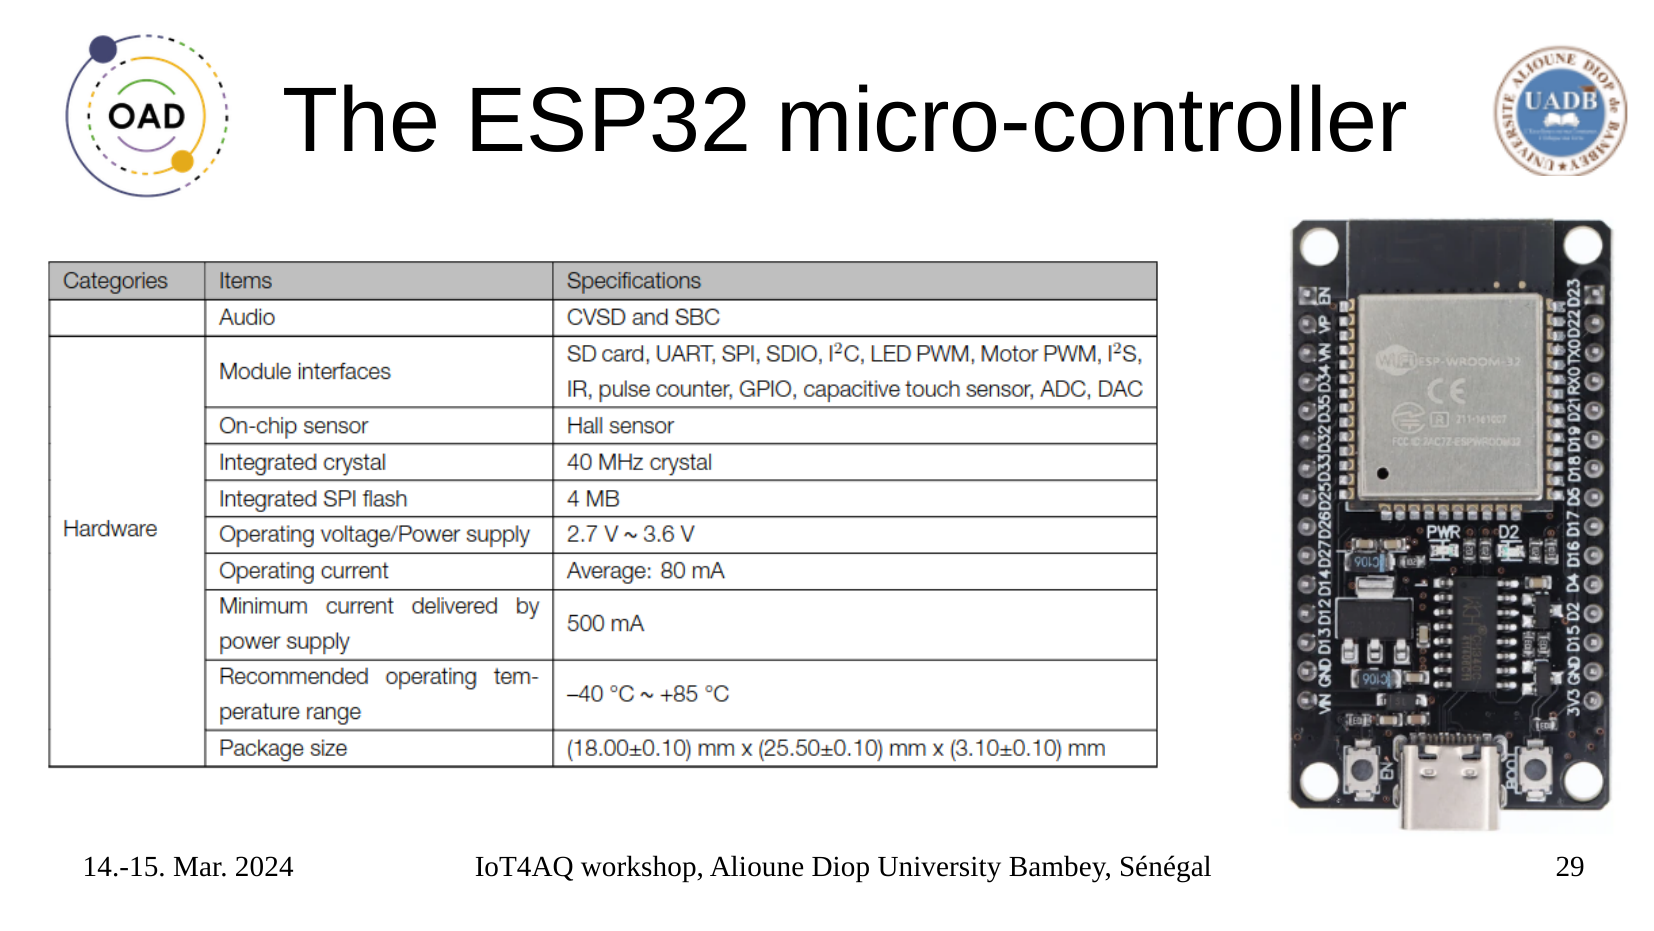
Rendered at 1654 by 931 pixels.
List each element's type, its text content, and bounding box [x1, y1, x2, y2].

title The ESP32 micro-controller [262, 37, 1430, 193]
picture [1248, 37, 1641, 848]
picture [25, 20, 263, 218]
picture [39, 237, 1189, 779]
